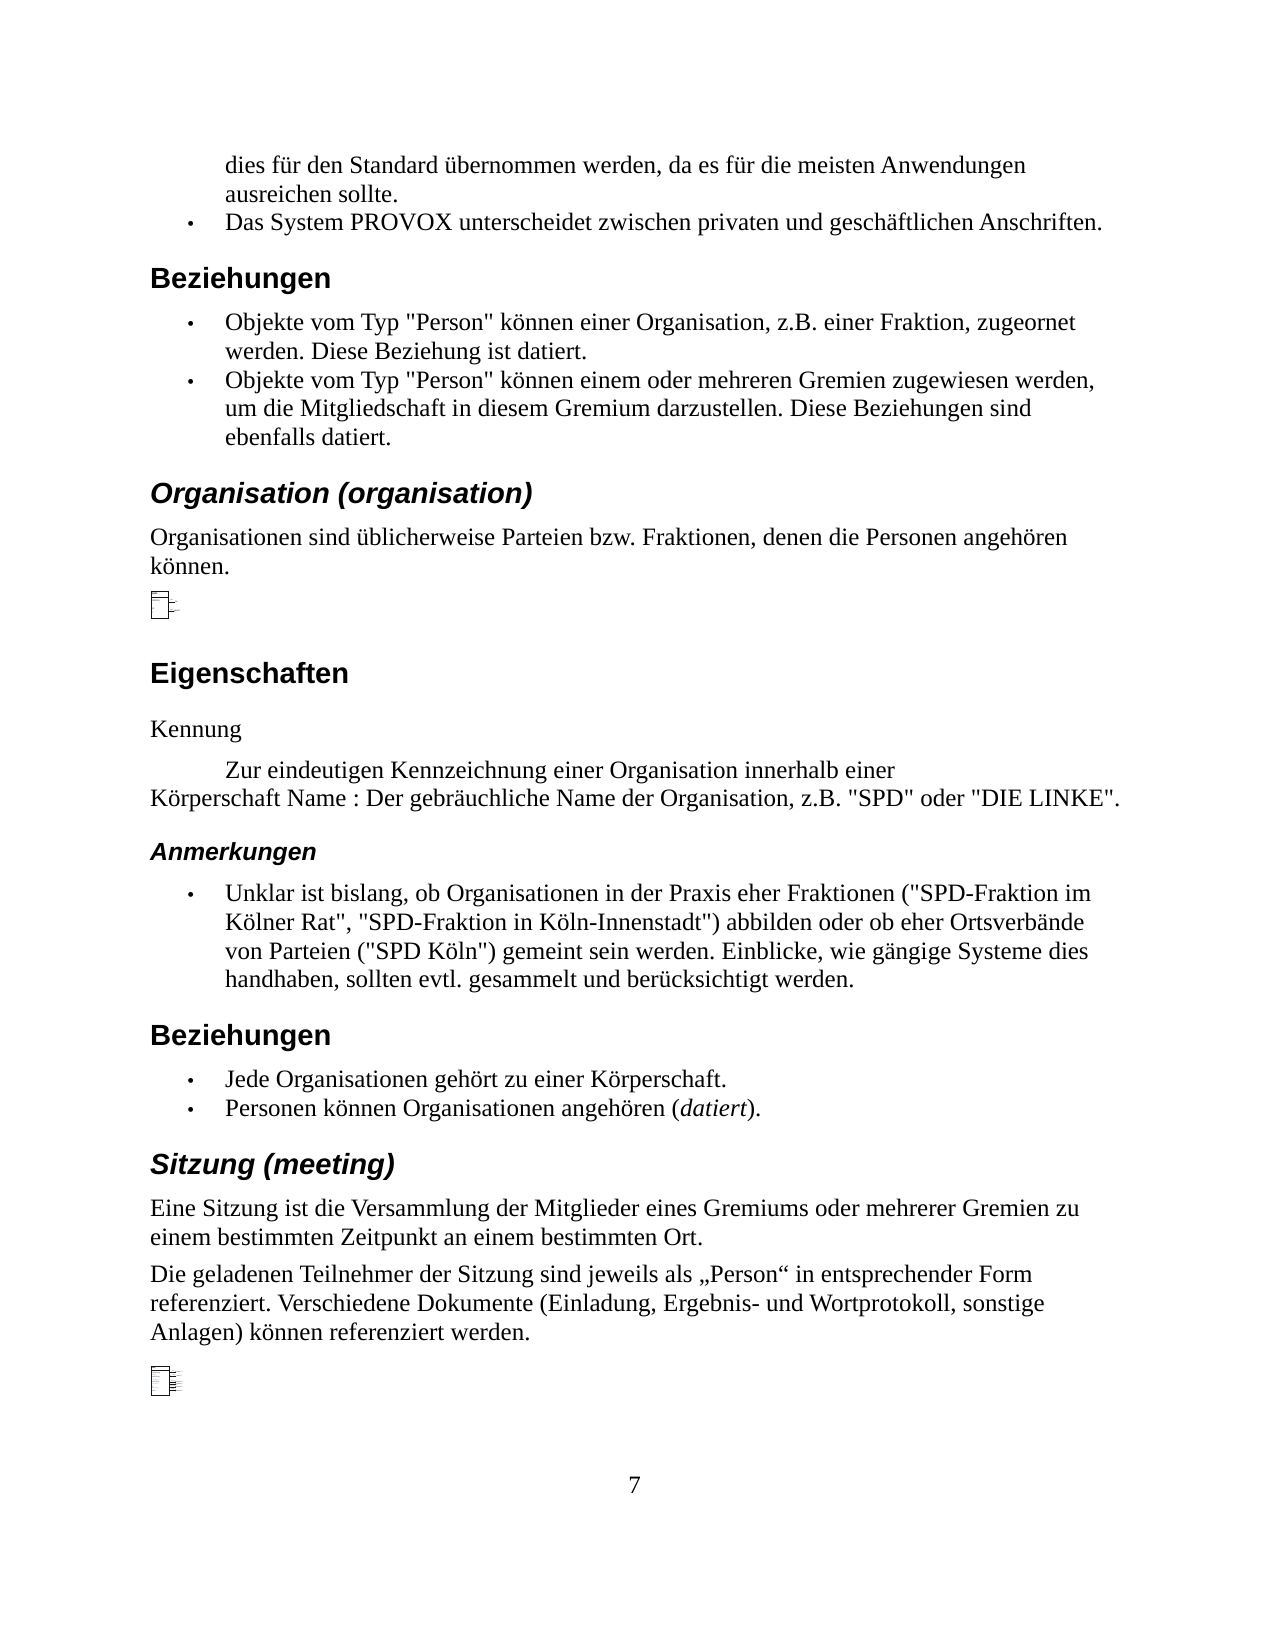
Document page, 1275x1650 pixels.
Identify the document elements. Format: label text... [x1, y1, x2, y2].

text Kennung [150, 714, 1125, 743]
subtitle Sitzung (meeting) [150, 1147, 1125, 1180]
subtitle Organisation (organisation) [150, 476, 1125, 509]
text Körperschaft Name : Der gebräuchliche Name der Organisation, z.B. "SPD" oder "DIE LINKE". [150, 783, 1125, 812]
subtitle Anmerkungen [150, 837, 1125, 866]
list Das System PROVOX unterscheidet zwischen privaten und geschäftlichen Anschriften. [187, 207, 1125, 236]
text Die geladenen Teilnehmer der Sitzung sind jeweils als „Person“ in entsprechender Form referenziert. Verschiedene Dokumente (Einladung, Ergebnis- und Wortprotokoll, sonstige Anlagen) können referenziert werden. [150, 1259, 1125, 1346]
list Personen können Organisationen angehören (datiert). [187, 1093, 1125, 1122]
list dies für den Standard übernommen werden, da es für die meisten Anwendungen ausreichen sollte. [187, 150, 1125, 207]
subtitle Beziehungen [150, 1018, 1125, 1052]
subtitle Beziehungen [150, 261, 1125, 295]
text Organisationen sind üblicherweise Parteien bzw. Fraktionen, denen die Personen angehören können. [150, 522, 1125, 579]
list Objekte vom Typ "Person" können einem oder mehreren Gremien zugewiesen werden, um die Mitgliedschaft in diesem Gremium darzustellen. Diese Beziehungen sind ebenfalls datiert. [187, 365, 1125, 451]
text Eine Sitzung ist die Versammlung der Mitglieder eines Gremiums oder mehrerer Gremien zu einem bestimmten Zeitpunkt an einem bestimmten Ort. [150, 1193, 1125, 1250]
list Unklar ist bislang, ob Organisationen in der Praxis eher Fraktionen ("SPD-Fraktion im Kölner Rat", "SPD-Fraktion in Köln-Innenstadt") abbilden oder ob eher Ortsverbände von Parteien ("SPD Köln") gemeint sein werden. Einblicke, wie gängige Systeme dies handhaben, sollten evtl. gesammelt und berücksichtigt werden. [187, 878, 1125, 993]
list Jede Organisationen gehört zu einer Körperschaft. [187, 1064, 1125, 1093]
subtitle Eigenschaften [150, 656, 1125, 689]
text Zur eindeutigen Kennzeichnung einer Organisation innerhalb einer [225, 755, 1125, 783]
list Objekte vom Typ "Person" können einer Organisation, z.B. einer Fraktion, zugeornet werden. Diese Beziehung ist datiert. [187, 307, 1125, 365]
